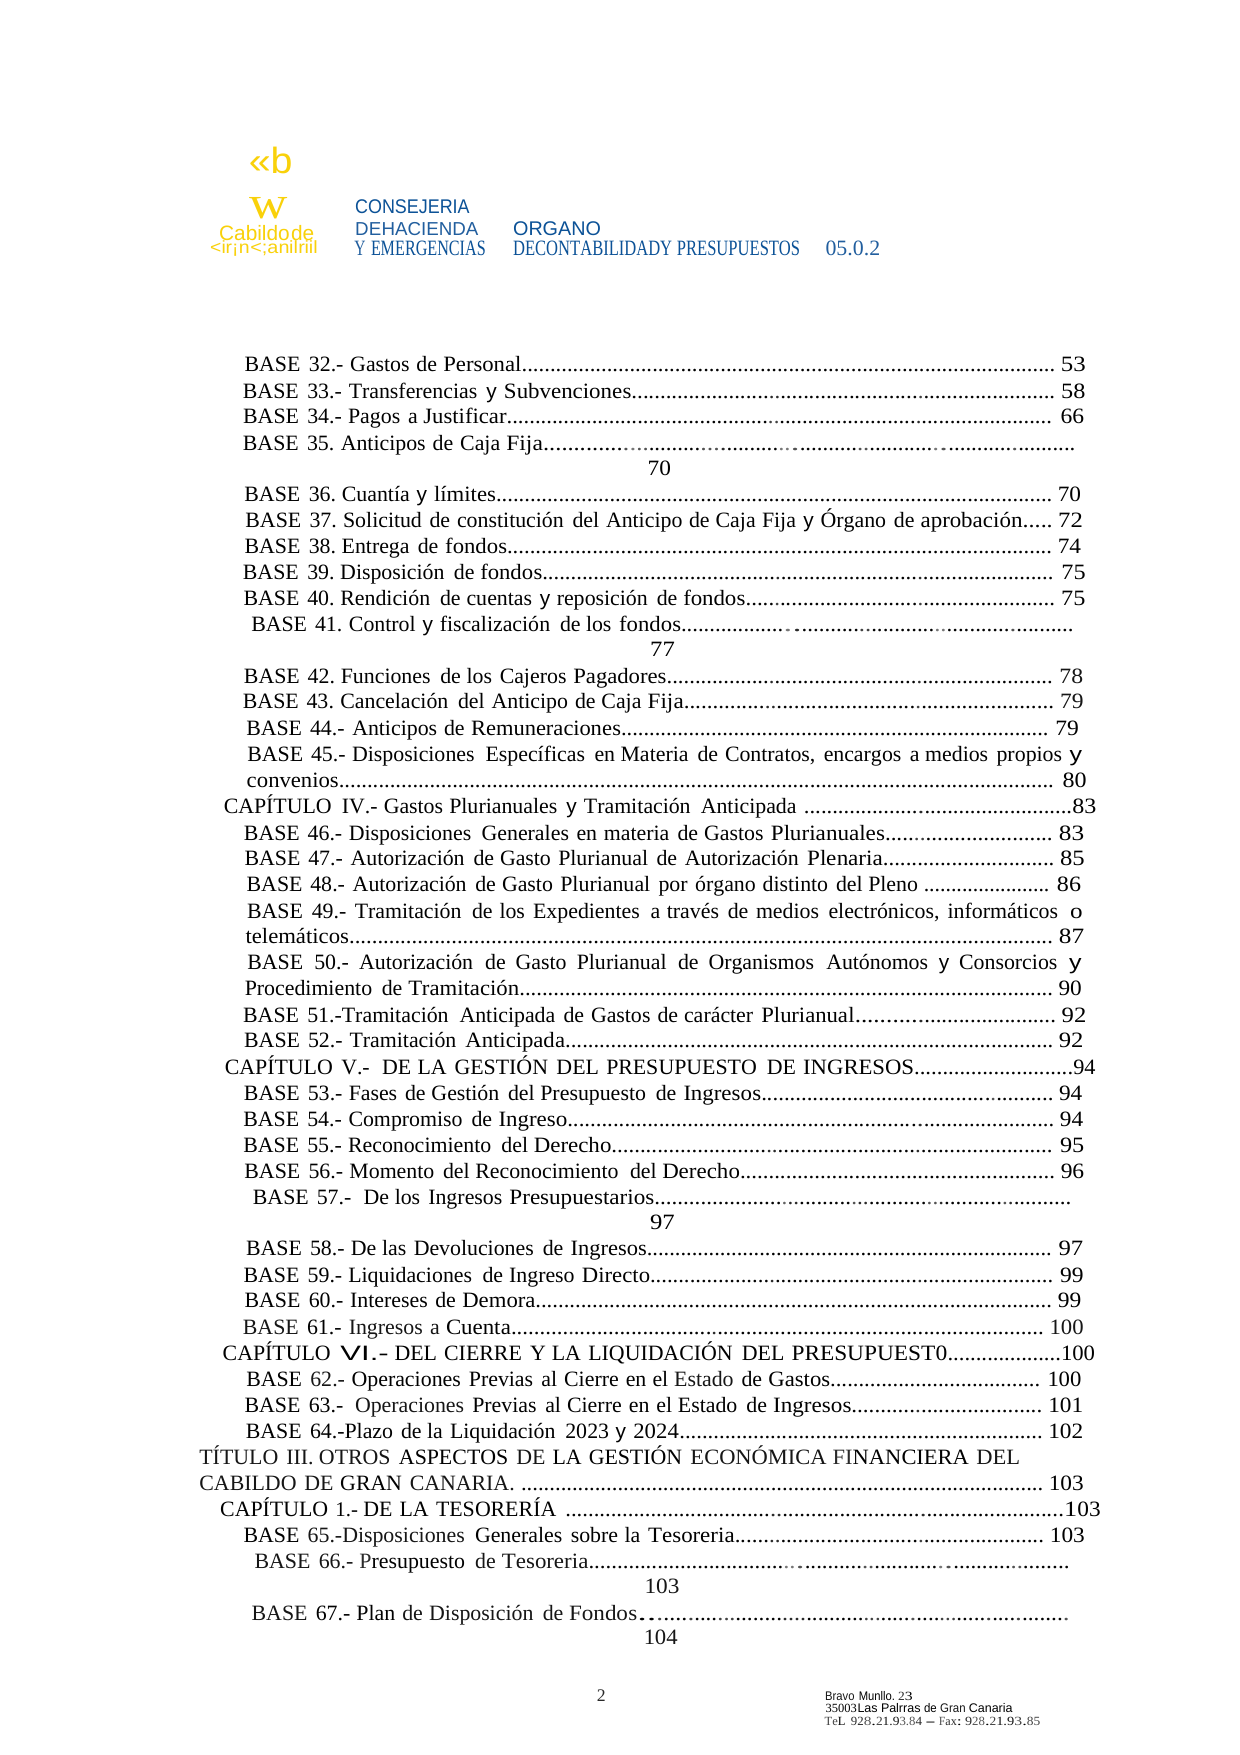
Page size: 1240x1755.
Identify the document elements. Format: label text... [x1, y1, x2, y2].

text BASE 51.-Tramitación Anticipada de Gastos de carácter Plurianual.................................. 92 [240, 1002, 1089, 1027]
text BASE 61.- Ingresos a Cuenta............................................................................................. 100 [240, 1314, 1086, 1339]
text BASE 36. Cuantía y límites.................................................................................................. 70 [240, 481, 1085, 506]
text BASE 63.- Operaciones Previas al Cierre en el Estado de Ingresos................................. 101 [240, 1392, 1087, 1417]
text BASE 45.- Disposiciones Específicas en Materia de Contratos, encargos a medios propios y [239, 741, 1089, 766]
text BASE 67.- Plan de Disposición de Fondos........................................................................ 104 [240, 1599, 1081, 1648]
text BASE 44.- Anticipos de Remuneraciones............................................................................ 79 [240, 715, 1085, 740]
text BASE 37. Solicitud de constitución del Anticipo de Caja Fija y Órgano de aprobación..... 72 [240, 507, 1088, 533]
text 2 Bravo Munllo. 23 [597, 1685, 1240, 1704]
text CAPÍTULO IV.- Gastos Plurianuales y Tramitación Anticipada ...............................................83 [218, 793, 1101, 818]
text BASE 58.- De las Devoluciones de Ingresos........................................................................ 97 [240, 1235, 1089, 1260]
text BASE 38. Entrega de fondos................................................................................................ 74 [240, 533, 1085, 558]
text CAPÍTULO 1.- DE LA TESORERÍA .......................................................................................103 [218, 1496, 1102, 1521]
text CAPÍTULO VI.- DEL CIERRE Y LA LIQUIDACIÓN DEL PRESUPUEST0....................100 [218, 1339, 1099, 1365]
text BASE 60.- Intereses de Demora........................................................................................... 99 [240, 1287, 1085, 1312]
text BASE 42. Funciones de los Cajeros Pagadores.................................................................... 78 [240, 663, 1087, 688]
text 35003Las Palrras de Gran Canaria [825, 1704, 1240, 1715]
text BASE 35. Anticipos de Caja Fija......................................................................................... 70 [240, 430, 1078, 480]
text BASE 43. Cancelación del Anticipo de Caja Fija................................................................ 79 [240, 688, 1086, 714]
text TÍTULO III. OTROS ASPECTOS DE LA GESTIÓN ECONÓMICA FINANCIERA DEL CABILDO DE GRAN CANARIA. ............................................................................................ 103 [199, 1444, 1090, 1495]
text BASE 47.- Autorización de Gasto Plurianual de Autorización Plenaria.............................. 85 [240, 845, 1089, 871]
text Procedimiento de Tramitación.............................................................................................. 90 [240, 975, 1086, 1000]
text BASE 46.- Disposiciones Generales en materia de Gastos Plurianuales............................. 83 [240, 820, 1087, 845]
text BASE 52.- Tramitación Anticipada...................................................................................... 92 [240, 1027, 1087, 1052]
text BASE 66.- Presupuesto de Tesoreria.................................................................................. 103 [240, 1548, 1084, 1599]
text BASE 65.-Disposiciones Generales sobre la Tesoreria...................................................... 103 [240, 1522, 1088, 1547]
text BASE 32.- Gastos de Personal.............................................................................................. 53 [240, 351, 1090, 376]
text convenios.............................................................................................................................. 80 [241, 767, 1092, 793]
text BASE 33.- Transferencias y Subvenciones.......................................................................... 58 [240, 378, 1088, 403]
text BASE 59.- Liquidaciones de Ingreso Directo....................................................................... 99 [240, 1262, 1087, 1287]
text BASE 41. Control y fiscalización de los fondos................................................................... 77 [240, 611, 1084, 661]
text BASE 64.-Plazo de la Liquidación 2023 y 2024................................................................ 102 [240, 1418, 1089, 1444]
text BASE 50.- Autorización de Gasto Plurianual de Organismos Autónomos y Consorcios y [239, 949, 1089, 974]
text BASE 55.- Reconocimiento del Derecho............................................................................. 95 [240, 1132, 1087, 1157]
text BASE 40. Rendición de cuentas y reposición de fondos...................................................... 75 [240, 585, 1088, 611]
text TeL 928.21.93.84 - Fax: 928.21.93.85 [824, 1715, 1240, 1728]
text BASE 34.- Pagos a Justificar................................................................................................ 66 [240, 403, 1087, 428]
text BASE 56.- Momento del Reconocimiento del Derecho....................................................... 96 [240, 1158, 1088, 1184]
text BASE 39. Disposición de fondos.......................................................................................... 75 [240, 559, 1088, 584]
text BASE 49.- Tramitación de los Expedientes a través de medios electrónicos, informáticos o telemáticos............................................................................................................................ 87 [242, 898, 1087, 948]
text BASE 48.- Autorización de Gasto Plurianual por órgano distinto del Pleno ....................... 86 [240, 871, 1087, 896]
text BASE 54.- Compromiso de Ingreso..................................................................................... 94 [240, 1106, 1086, 1131]
text BASE 62.- Operaciones Previas al Cierre en el Estado de Gastos..................................... 100 [240, 1366, 1087, 1391]
text BASE 57.- De los Ingresos Presupuestarios........................................................................ 97 [240, 1184, 1084, 1234]
text CAPÍTULO V.- DE LA GESTIÓN DEL PRESUPUESTO DE INGRESOS............................94 [218, 1054, 1102, 1079]
text BASE 53.- Fases de Gestión del Presupuesto de Ingresos................................................... 94 [240, 1079, 1086, 1105]
